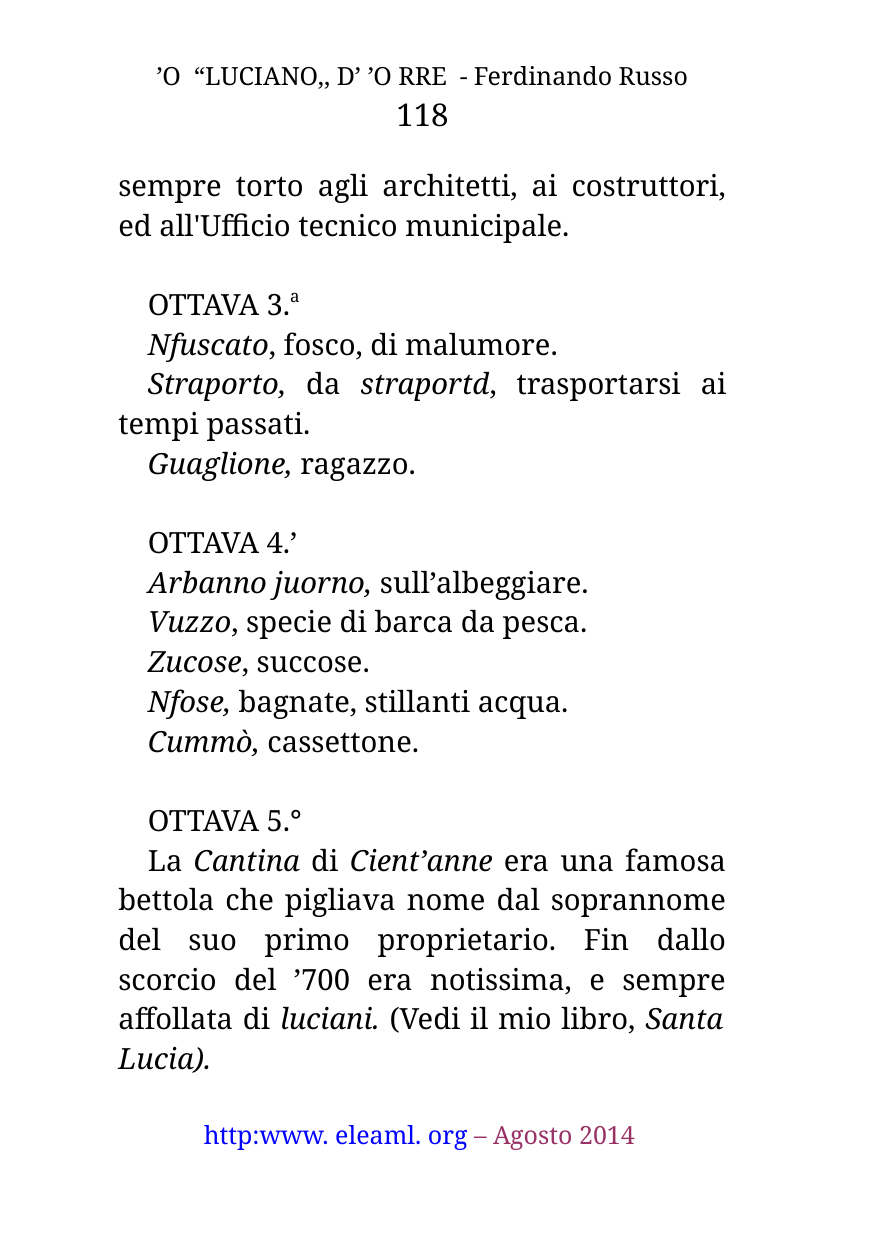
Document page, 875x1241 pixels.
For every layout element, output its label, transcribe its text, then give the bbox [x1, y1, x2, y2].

text Zucose, succose. [118, 641, 726, 681]
text Vuzzo, specie di barca da pesca. [118, 602, 726, 641]
text OTTAVA 3.a [118, 284, 726, 324]
text Arbanno juorno, sull’albeggiare. [118, 562, 726, 602]
text Guaglione, ragazzo. [118, 443, 726, 483]
text Straporto, da straportd, trasportarsi ai tempi passati. [118, 364, 726, 443]
text OTTAVA 4.’ [118, 522, 726, 562]
text sempre torto agli architetti, ai costruttori, ed all'Ufficio tecnico municipale. [118, 165, 726, 244]
text Nfose, bagnate, stillanti acqua. [118, 681, 726, 721]
text La Cantina di Cient’anne era una famosa bettola che pigliava nome dal soprannome del suo primo proprietario. Fin dallo scorcio del ’700 era notissima, e sempre affollata di luciani. (Vedi il mio libro, Santa Lucia). [118, 840, 726, 1078]
text Cummò, cassettone. [118, 721, 726, 761]
text Nfuscato, fosco, di malumore. [118, 324, 726, 364]
text OTTAVA 5.° [118, 800, 726, 840]
